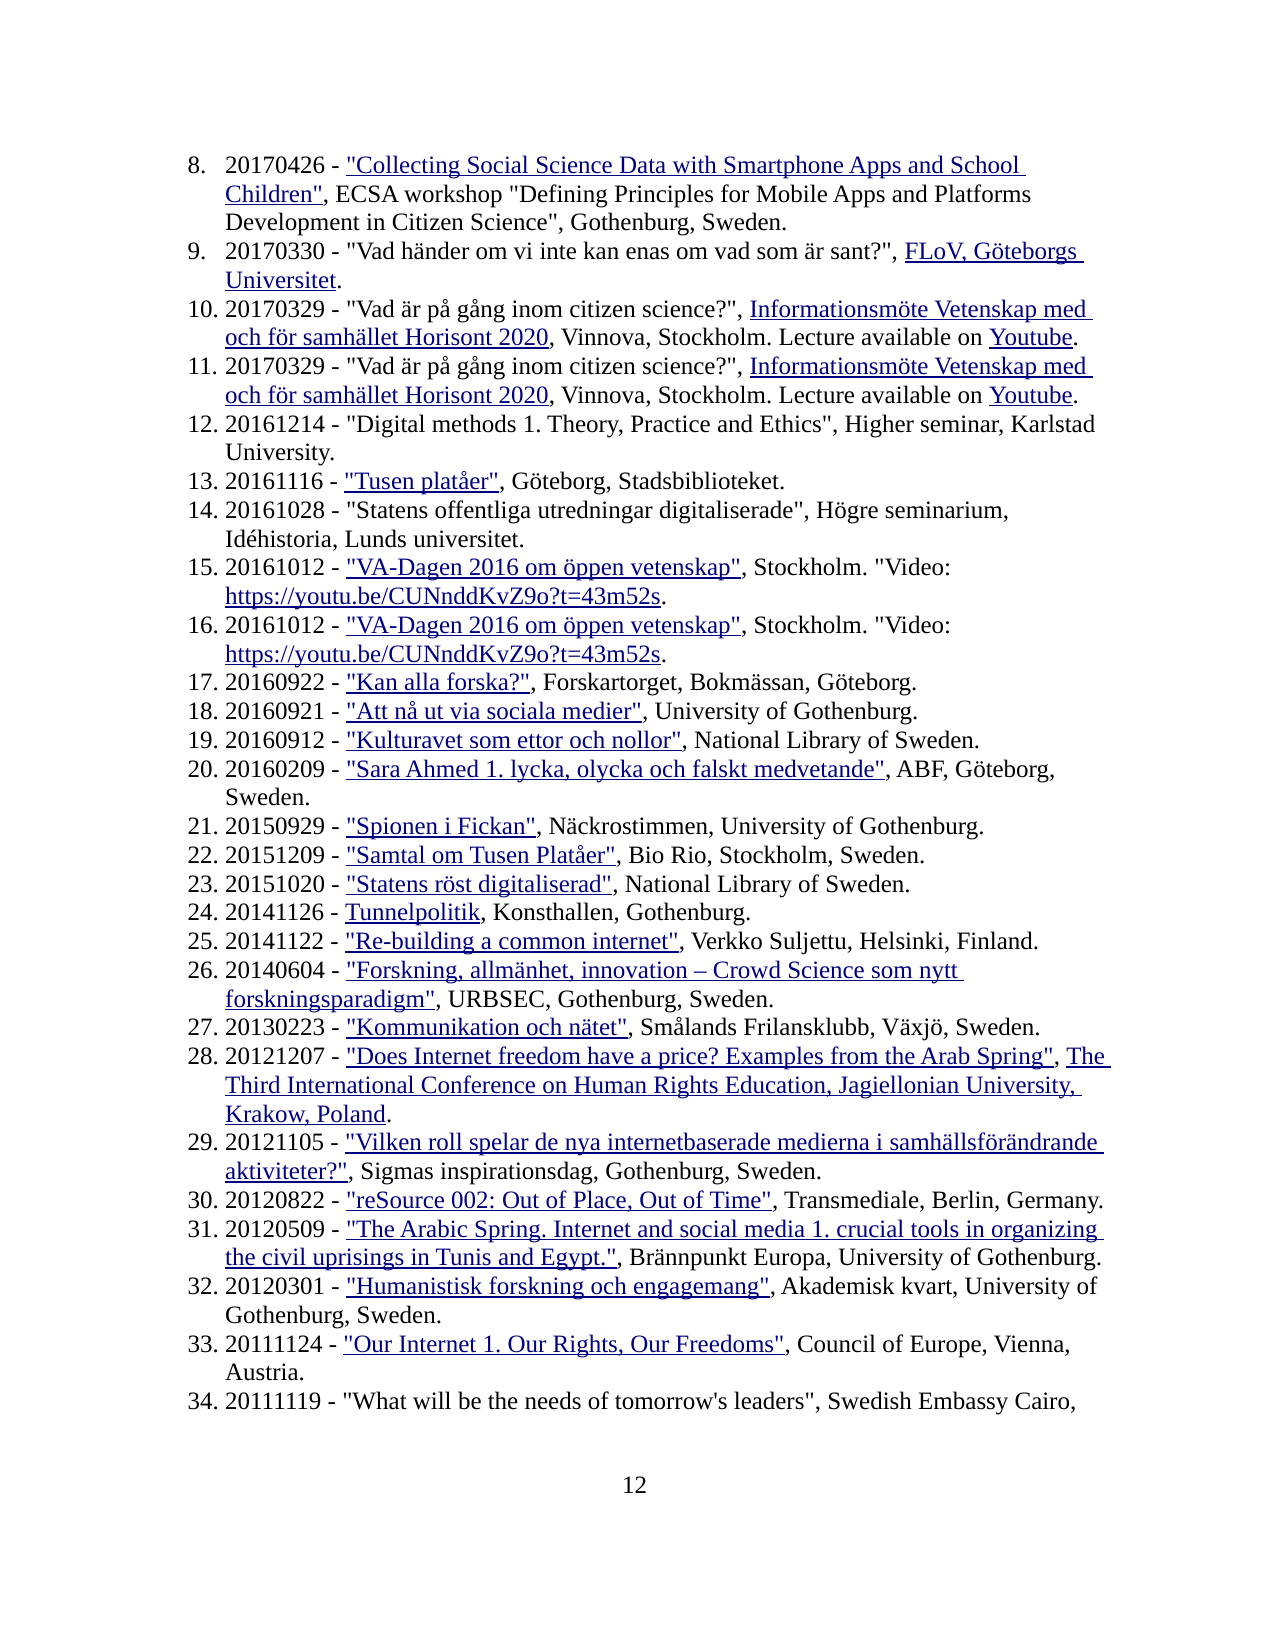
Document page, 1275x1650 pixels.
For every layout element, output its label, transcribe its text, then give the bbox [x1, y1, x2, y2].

list 20150929 - "Spionen i Fickan", Näckrostimmen, University of Gothenburg. [187, 811, 1125, 840]
list 20111124 - "Our Internet 1. Our Rights, Our Freedoms", Council of Europe, Vienna, Austria. [187, 1329, 1125, 1386]
list 20170329 - "Vad är på gång inom citizen science?", Informationsmöte Vetenskap med och för samhället Horisont 2020, Vinnova, Stockholm. Lecture available on Youtube. [187, 294, 1125, 351]
list 20170329 - "Vad är på gång inom citizen science?", Informationsmöte Vetenskap med och för samhället Horisont 2020, Vinnova, Stockholm. Lecture available on Youtube. [187, 351, 1125, 409]
list 20161012 - "VA-Dagen 2016 om öppen vetenskap", Stockholm. "Video: https://youtu.be/CUNnddKvZ9o?t=43m52s. [187, 610, 1125, 667]
list 20151020 - "Statens röst digitaliserad", National Library of Sweden. [187, 869, 1125, 897]
list 20170426 - "Collecting Social Science Data with Smartphone Apps and School Children", ECSA workshop "Defining Principles for Mobile Apps and Platforms Development in Citizen Science", Gothenburg, Sweden. [187, 150, 1125, 236]
list 20161012 - "VA-Dagen 2016 om öppen vetenskap", Stockholm. "Video: https://youtu.be/CUNnddKvZ9o?t=43m52s. [187, 552, 1125, 610]
list 20111119 - "What will be the needs of tomorrow's leaders", Swedish Embassy Cairo, [187, 1386, 1125, 1415]
list 20160912 - "Kulturavet som ettor och nollor", National Library of Sweden. [187, 725, 1125, 754]
list 20120301 - "Humanistisk forskning och engagemang", Akademisk kvart, University of Gothenburg, Sweden. [187, 1271, 1125, 1329]
list 20161214 - "Digital methods 1. Theory, Practice and Ethics", Higher seminar, Karlstad University. [187, 409, 1125, 466]
list 20161028 - "Statens offentliga utredningar digitaliserade", Högre seminarium, Idéhistoria, Lunds universitet. [187, 495, 1125, 552]
list 20120822 - "reSource 002: Out of Place, Out of Time", Transmediale, Berlin, Germany. [187, 1185, 1125, 1214]
list 20140604 - "Forskning, allmänhet, innovation – Crowd Science som nytt forskningsparadigm", URBSEC, Gothenburg, Sweden. [187, 955, 1125, 1012]
list 20160921 - "Att nå ut via sociala medier", University of Gothenburg. [187, 696, 1125, 725]
list 20160922 - "Kan alla forska?", Forskartorget, Bokmässan, Göteborg. [187, 667, 1125, 696]
list 20151209 - "Samtal om Tusen Platåer", Bio Rio, Stockholm, Sweden. [187, 840, 1125, 869]
list 20130223 - "Kommunikation och nätet", Smålands Frilansklubb, Växjö, Sweden. [187, 1012, 1125, 1041]
list 20120509 - "The Arabic Spring. Internet and social media 1. crucial tools in organizing the civil uprisings in Tunis and Egypt.", Brännpunkt Europa, University of Gothenburg. [187, 1214, 1125, 1271]
list 20121207 - "Does Internet freedom have a price? Examples from the Arab Spring", The Third International Conference on Human Rights Education, Jagiellonian University, Krakow, Poland. [187, 1041, 1125, 1127]
list 20141122 - "Re-building a common internet", Verkko Suljettu, Helsinki, Finland. [187, 926, 1125, 955]
list 20160209 - "Sara Ahmed 1. lycka, olycka och falskt medvetande", ABF, Göteborg, Sweden. [187, 754, 1125, 811]
list 20141126 - Tunnelpolitik, Konsthallen, Gothenburg. [187, 897, 1125, 926]
list 20161116 - "Tusen platåer", Göteborg, Stadsbiblioteket. [187, 466, 1125, 495]
list 20170330 - "Vad händer om vi inte kan enas om vad som är sant?", FLoV, Göteborgs Universitet. [187, 236, 1125, 294]
list 20121105 - "Vilken roll spelar de nya internetbaserade medierna i samhällsförändrande aktiviteter?", Sigmas inspirationsdag, Gothenburg, Sweden. [187, 1127, 1125, 1185]
